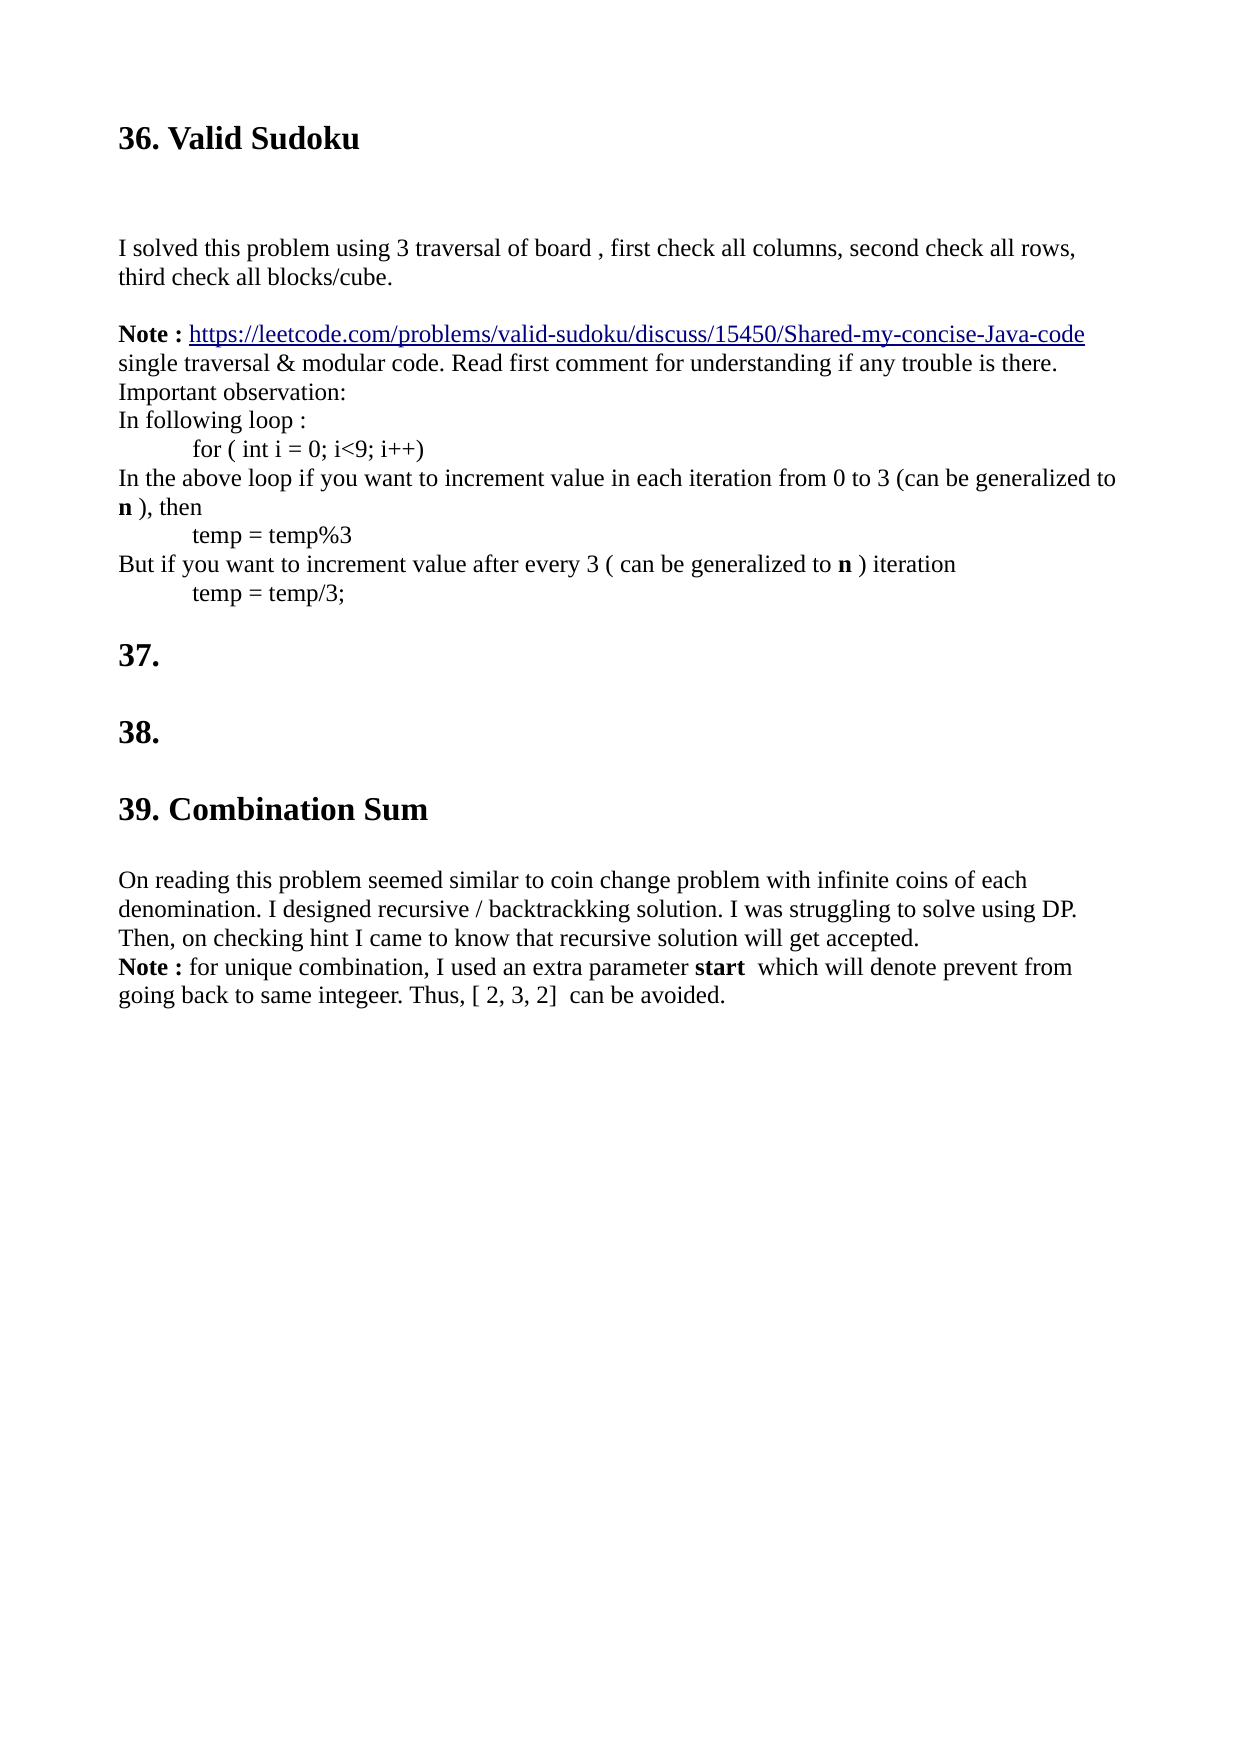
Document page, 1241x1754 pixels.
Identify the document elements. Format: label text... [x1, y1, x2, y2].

text Then, on checking hint I came to know that recursive solution will get accepted. [118, 923, 1122, 952]
text I solved this problem using 3 traversal of board , first check all columns, second check all rows, third check all blocks/cube. [118, 233, 1122, 291]
text Note : https://leetcode.com/problems/valid-sudoku/discuss/15450/Shared-my-concise-Java-code single traversal & modular code. Read first comment for understanding if any trouble is there. [118, 319, 1122, 377]
text Note : for unique combination, I used an extra parameter start which will denote prevent from going back to same integeer. Thus, [ 2, 3, 2] can be avoided. [118, 952, 1122, 1009]
text In the above loop if you want to increment value in each iteration from 0 to 3 (can be generalized to n ), then [118, 463, 1122, 521]
text Important observation: [118, 377, 1122, 406]
text But if you want to increment value after every 3 ( can be generalized to n ) iteration [118, 549, 1122, 578]
text 36. Valid Sudoku [118, 118, 1122, 156]
text temp = temp%3 [118, 521, 1122, 549]
text 39. Combination Sum [118, 789, 1122, 827]
text On reading this problem seemed similar to coin change problem with infinite coins of each denomination. I designed recursive / backtrackking solution. I was struggling to solve using DP. [118, 866, 1122, 923]
text In following loop : [118, 406, 1122, 434]
text 37. [118, 636, 1122, 674]
text for ( int i = 0; i<9; i++) [118, 434, 1122, 463]
text 38. [118, 712, 1122, 751]
text temp = temp/3; [118, 578, 1122, 607]
